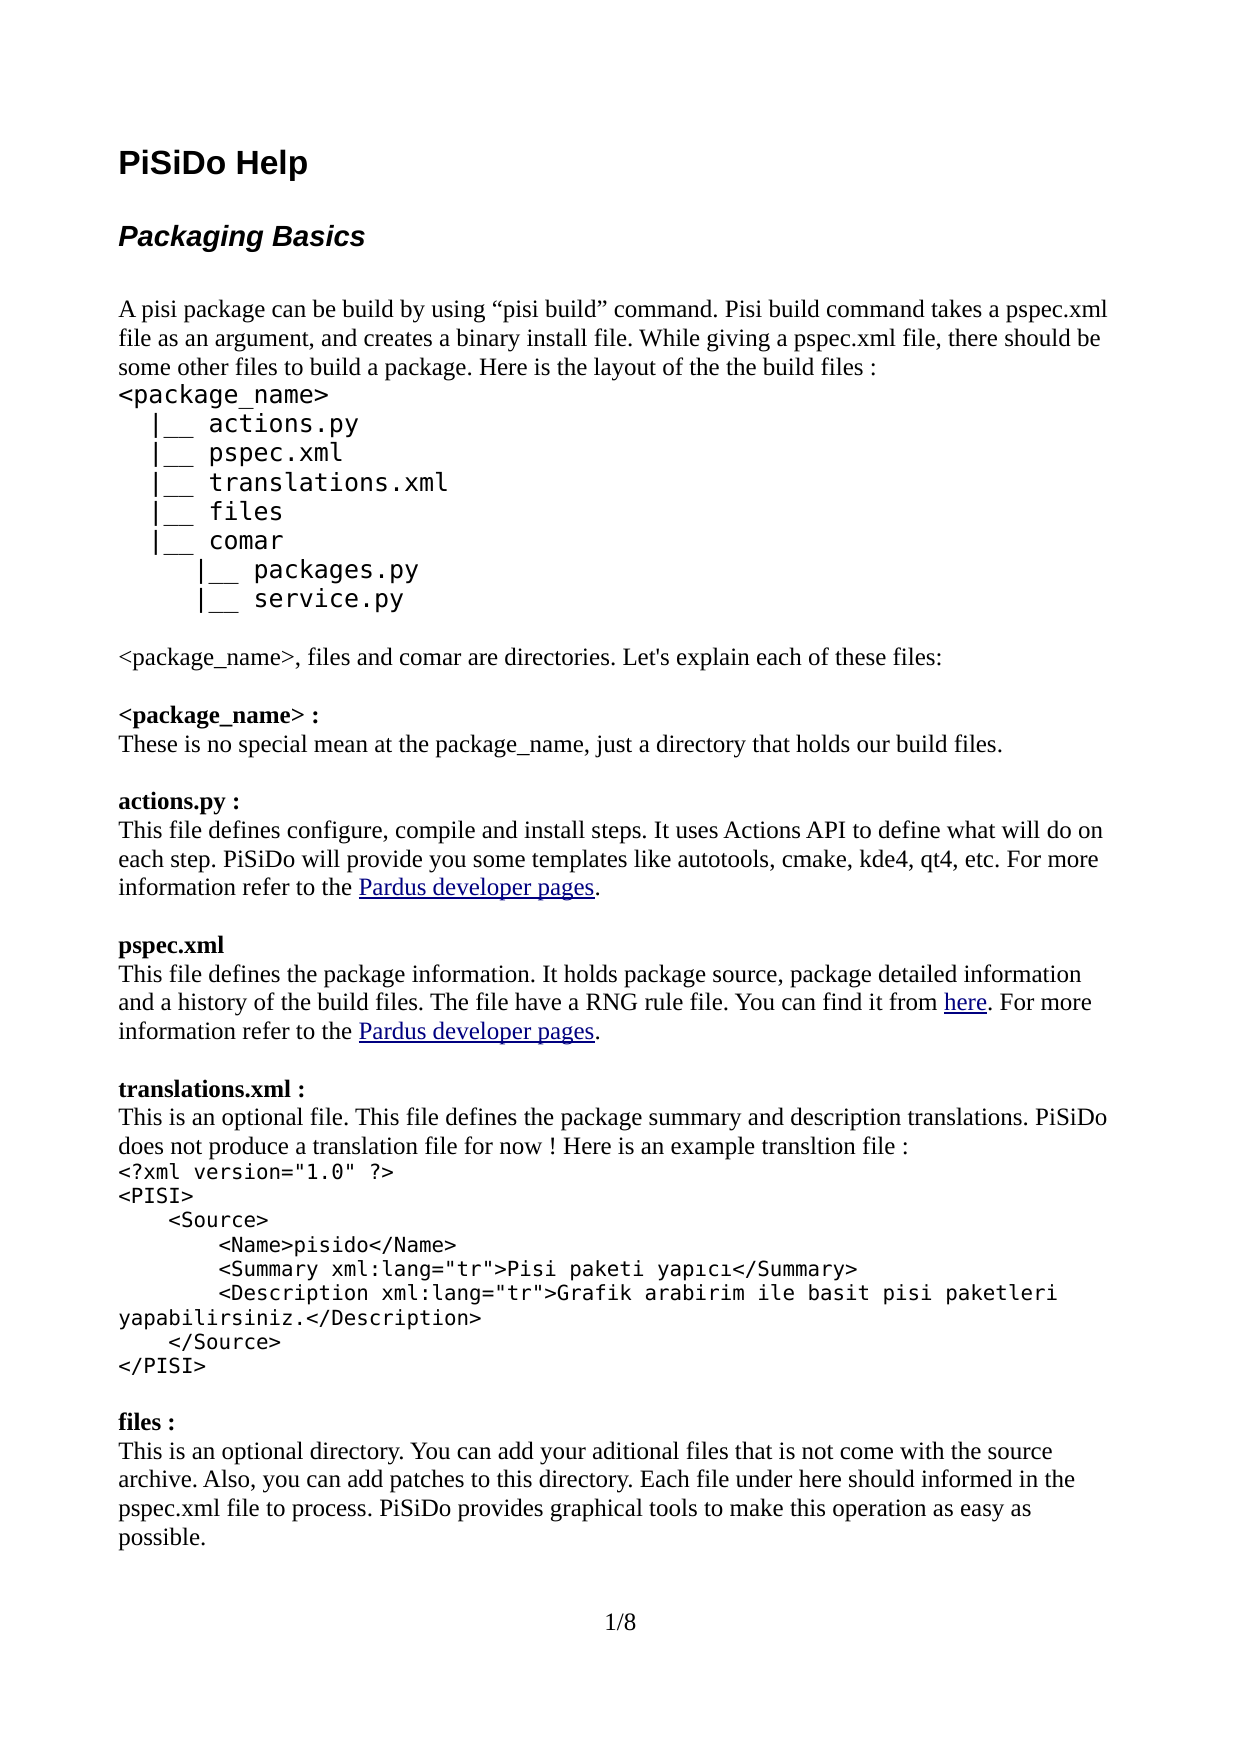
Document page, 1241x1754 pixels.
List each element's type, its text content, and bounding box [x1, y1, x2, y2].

text |__ comar [118, 526, 1122, 555]
text This file defines configure, compile and install steps. It uses Actions API to define what will do on each step. PiSiDo will provide you some templates like autotools, cmake, kde4, qt4, etc. For more information refer to the Pardus developer pages. [118, 815, 1122, 901]
text <Description xml:lang="tr">Grafik arabirim ile basit pisi paketleri yapabilirsiniz.</Description> [118, 1281, 1122, 1330]
text <package_name> : [118, 700, 1122, 729]
text <?xml version="1.0" ?> [118, 1160, 1122, 1184]
text |__ packages.py [118, 555, 1122, 584]
text A pisi package can be build by using “pisi build” command. Pisi build command takes a pspec.xml file as an argument, and creates a binary install file. While giving a pspec.xml file, there should be some other files to build a package. Here is the layout of the the build files : [118, 294, 1122, 380]
text <Name>pisido</Name> [118, 1233, 1122, 1257]
text This is an optional directory. You can add your aditional files that is not come with the source archive. Also, you can add patches to this directory. Each file under here should informed in the pspec.xml file to process. PiSiDo provides graphical tools to make this operation as easy as possible. [118, 1436, 1122, 1551]
text <Source> [118, 1208, 1122, 1233]
text |__ files [118, 497, 1122, 526]
text <Summary xml:lang="tr">Pisi paketi yapıcı</Summary> [118, 1257, 1122, 1281]
text |__ pspec.xml [118, 439, 1122, 468]
text <PISI> [118, 1184, 1122, 1208]
text |__ translations.xml [118, 468, 1122, 497]
text <package_name> [118, 380, 1122, 409]
text </Source> [118, 1330, 1122, 1354]
text <package_name>, files and comar are directories. Let's explain each of these files: [118, 642, 1122, 671]
text </PISI> [118, 1354, 1122, 1378]
text These is no special mean at the package_name, just a directory that holds our build files. [118, 729, 1122, 757]
text files : [118, 1407, 1122, 1436]
text This is an optional file. This file defines the package summary and description translations. PiSiDo does not produce a translation file for now ! Here is an example transltion file : [118, 1102, 1122, 1160]
text actions.py : [118, 786, 1122, 815]
text translations.xml : [118, 1074, 1122, 1102]
subtitle Packaging Basics [118, 219, 1122, 253]
text |__ service.py [118, 584, 1122, 614]
subtitle PiSiDo Help [118, 143, 1122, 182]
text |__ actions.py [118, 409, 1122, 439]
text This file defines the package information. It holds package source, package detailed information and a history of the build files. The file have a RNG rule file. You can find it from here. For more information refer to the Pardus developer pages. [118, 959, 1122, 1045]
text pspec.xml [118, 930, 1122, 959]
